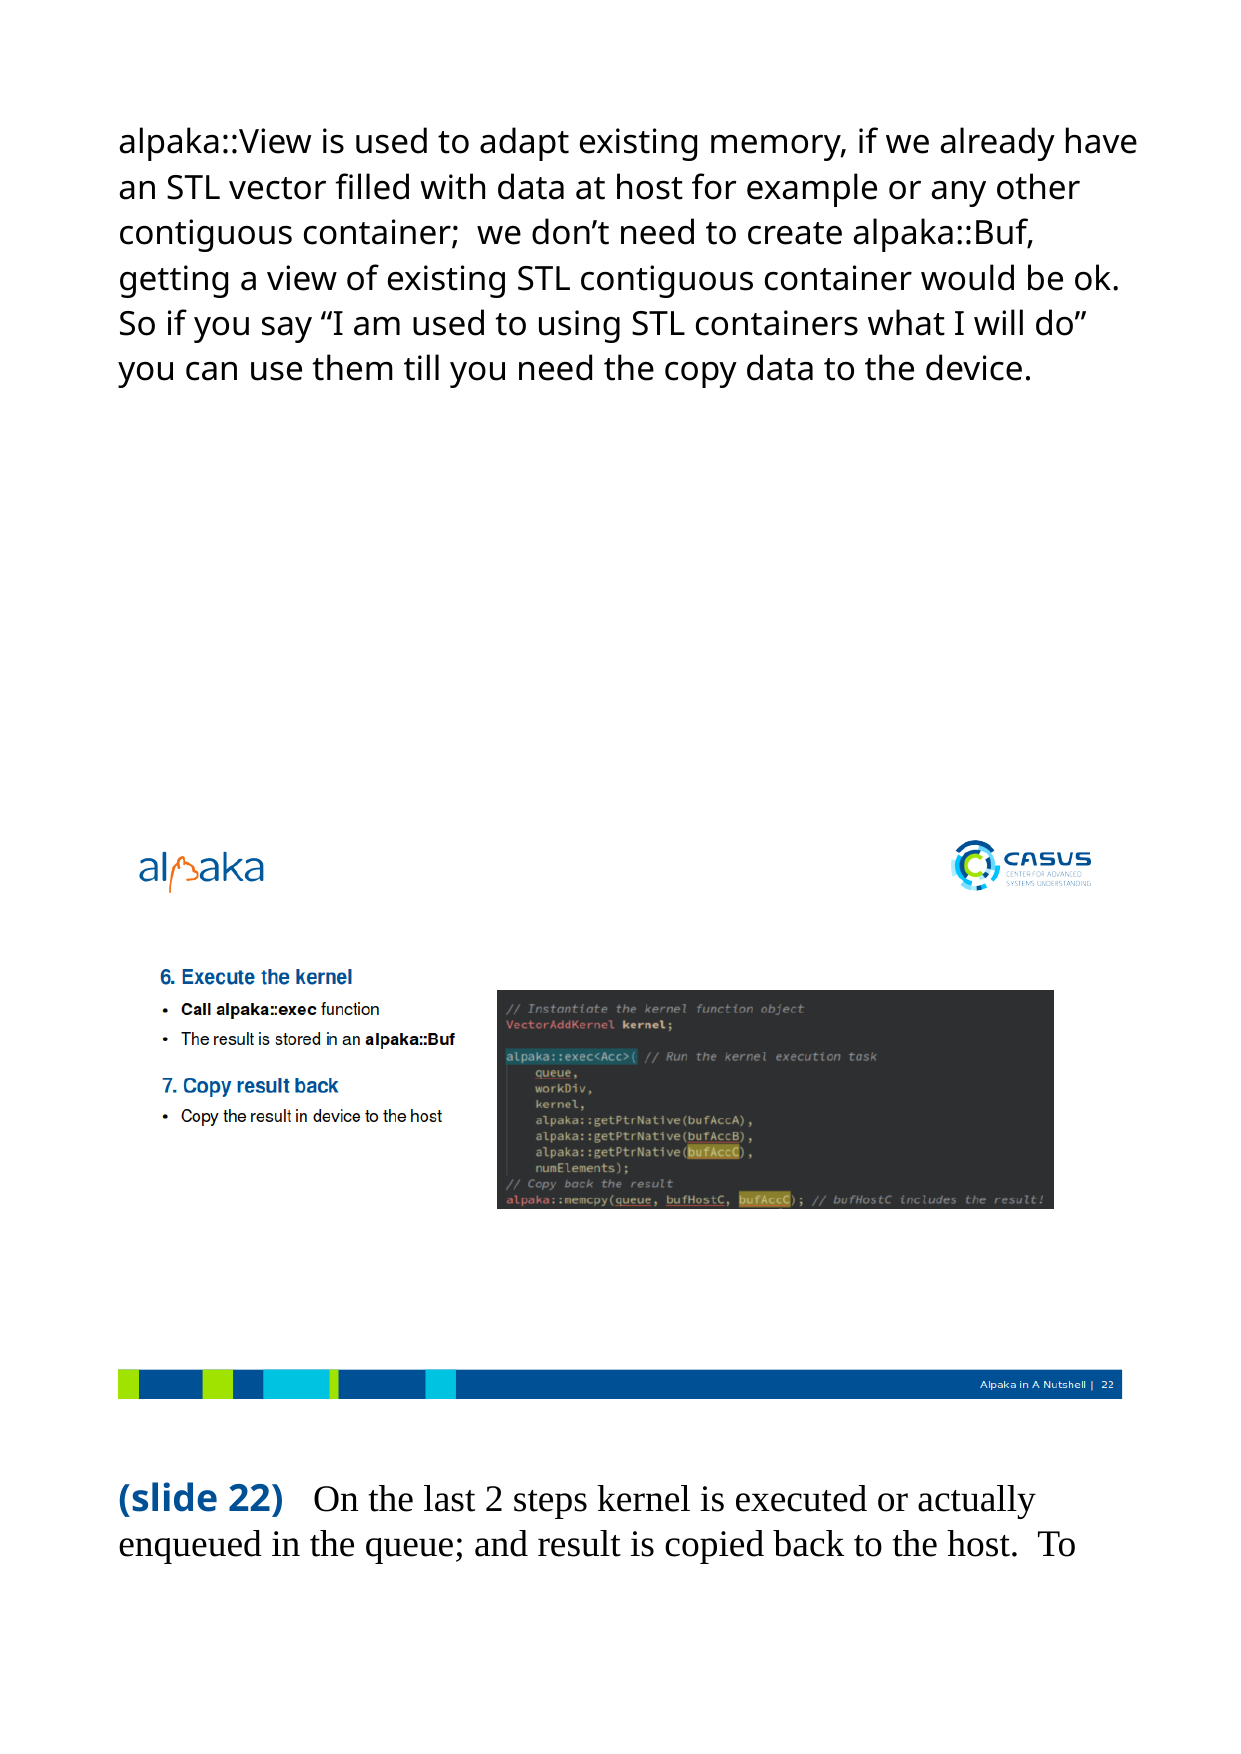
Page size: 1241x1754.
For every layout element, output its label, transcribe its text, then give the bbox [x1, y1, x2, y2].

text (slide 22) On the last 2 steps kernel is executed or actually enqueued in the queue; and result is copied back to the host. To [118, 1471, 1140, 1565]
picture [118, 840, 1123, 1399]
text alpaka::View is used to adapt existing memory, if we already have an STL vector filled with data at host for example or any other contiguous container; we don’t need to create alpaka::Buf, getting a view of existing STL contiguous container would be ok. So if you say “I am used to using STL containers what I will do” you can use them till you need the copy data to the device. [118, 118, 1140, 391]
